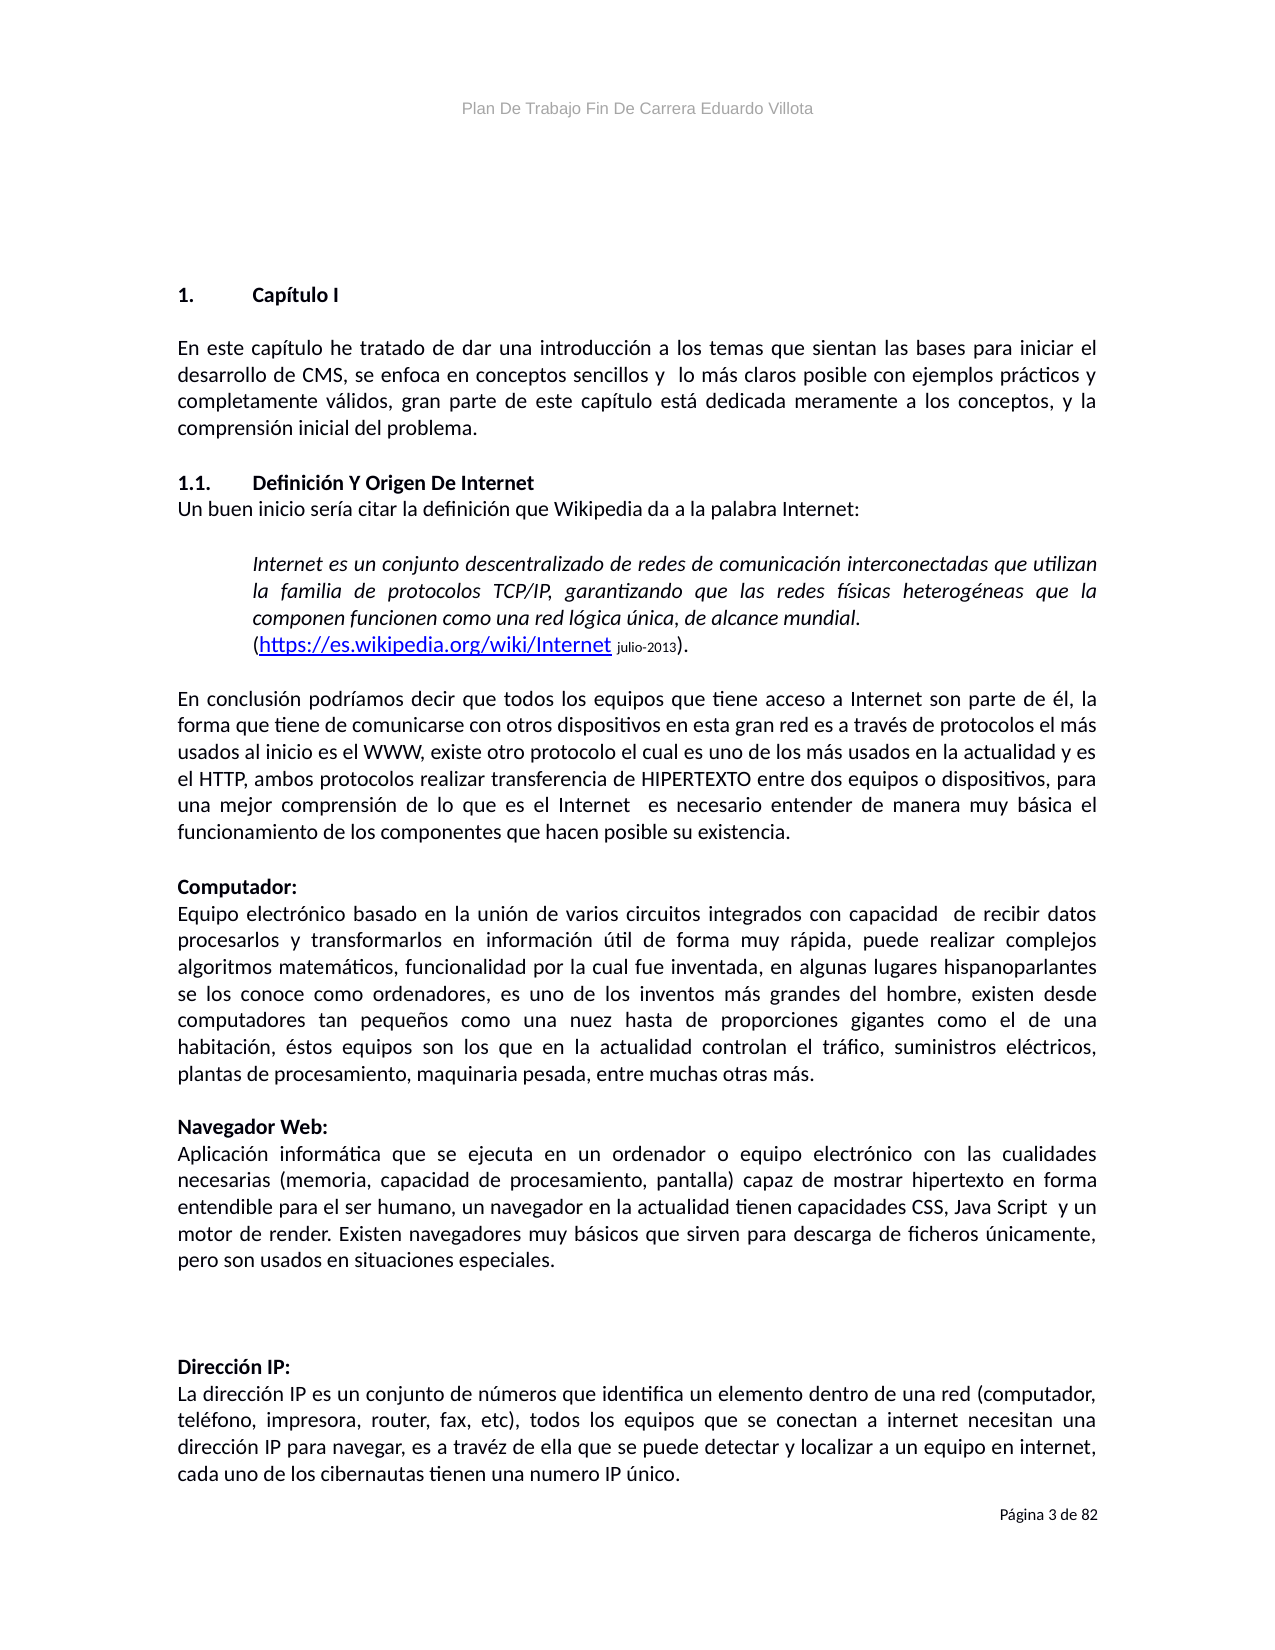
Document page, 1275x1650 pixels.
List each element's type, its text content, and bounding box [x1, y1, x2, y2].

text Internet es un conjunto descentralizado de redes de comunicación interconectadas que utilizan la familia de protocolos TCP/IP, garantizando que las redes físicas heterogéneas que la componen funcionen como una red lógica única, de alcance mundial. [252, 550, 1098, 630]
text En este capítulo he tratado de dar una introducción a los temas que sientan las bases para iniciar el desarrollo de CMS, se enfoca en conceptos sencillos y lo más claros posible con ejemplos prácticos y completamente válidos, gran parte de este capítulo está dedicada meramente a los conceptos, y la comprensión inicial del problema. [177, 334, 1098, 441]
text Un buen inicio sería citar la definición que Wikipedia da a la palabra Internet: [177, 496, 1098, 522]
text En conclusión podríamos decir que todos los equipos que tiene acceso a Internet son parte de él, la forma que tiene de comunicarse con otros dispositivos en esta gran red es a través de protocolos el más usados al inicio es el WWW, existe otro protocolo el cual es uno de los más usados en la actualidad y es el HTTP, ambos protocolos realizar transferencia de HIPERTEXTO entre dos equipos o dispositivos, para una mejor comprensión de lo que es el Internet es necesario entender de manera muy básica el funcionamiento de los componentes que hacen posible su existencia. [177, 685, 1098, 845]
text 1. Capítulo I [177, 281, 1098, 308]
text La dirección IP es un conjunto de números que identifica un elemento dentro de una red (computador, teléfono, impresora, router, fax, etc), todos los equipos que se conectan a internet necesitan una dirección IP para navegar, es a travéz de ella que se puede detectar y localizar a un equipo en internet, cada uno de los cibernautas tienen una numero IP único. [177, 1380, 1098, 1486]
text Dirección IP: [177, 1353, 1098, 1380]
text Navegador Web: [177, 1113, 1098, 1140]
text (https://es.wikipedia.org/wiki/Internet julio-2013). [252, 630, 1098, 658]
text Computador: [177, 873, 1098, 900]
text Equipo electrónico basado en la unión de varios circuitos integrados con capacidad de recibir datos procesarlos y transformarlos en información útil de forma muy rápida, puede realizar complejos algoritmos matemáticos, funcionalidad por la cual fue inventada, en algunas lugares hispanoparlantes se los conoce como ordenadores, es uno de los inventos más grandes del hombre, existen desde computadores tan pequeños como una nuez hasta de proporciones gigantes como el de una habitación, éstos equipos son los que en la actualidad controlan el tráfico, suministros eléctricos, plantas de procesamiento, maquinaria pesada, entre muchas otras más. [177, 900, 1098, 1086]
text 1.1. Definición Y Origen De Internet [177, 469, 1098, 496]
text Aplicación informática que se ejecuta en un ordenador o equipo electrónico con las cualidades necesarias (memoria, capacidad de procesamiento, pantalla) capaz de mostrar hipertexto en forma entendible para el ser humano, un navegador en la actualidad tienen capacidades CSS, Java Script y un motor de render. Existen navegadores muy básicos que sirven para descarga de ficheros únicamente, pero son usados en situaciones especiales. [177, 1140, 1098, 1273]
